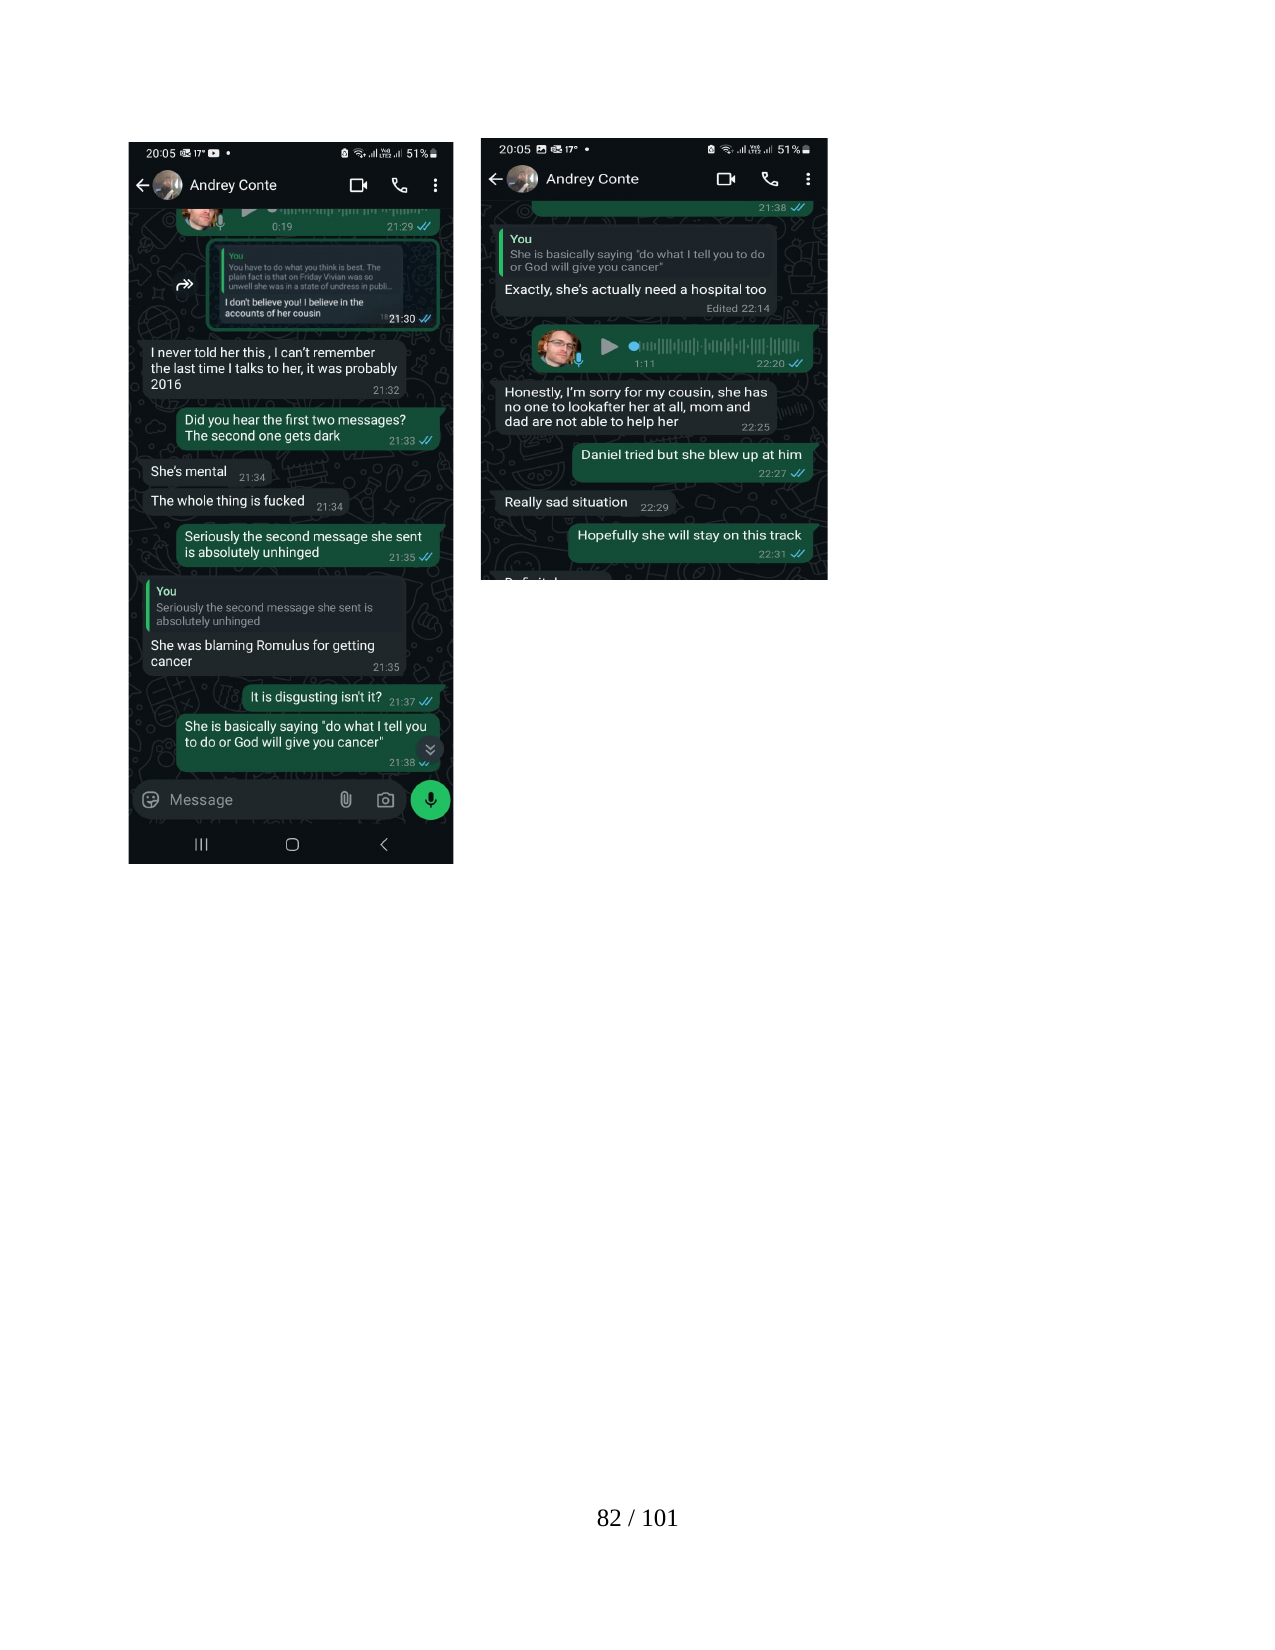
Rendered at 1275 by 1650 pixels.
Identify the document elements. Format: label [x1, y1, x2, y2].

picture [128, 142, 454, 864]
